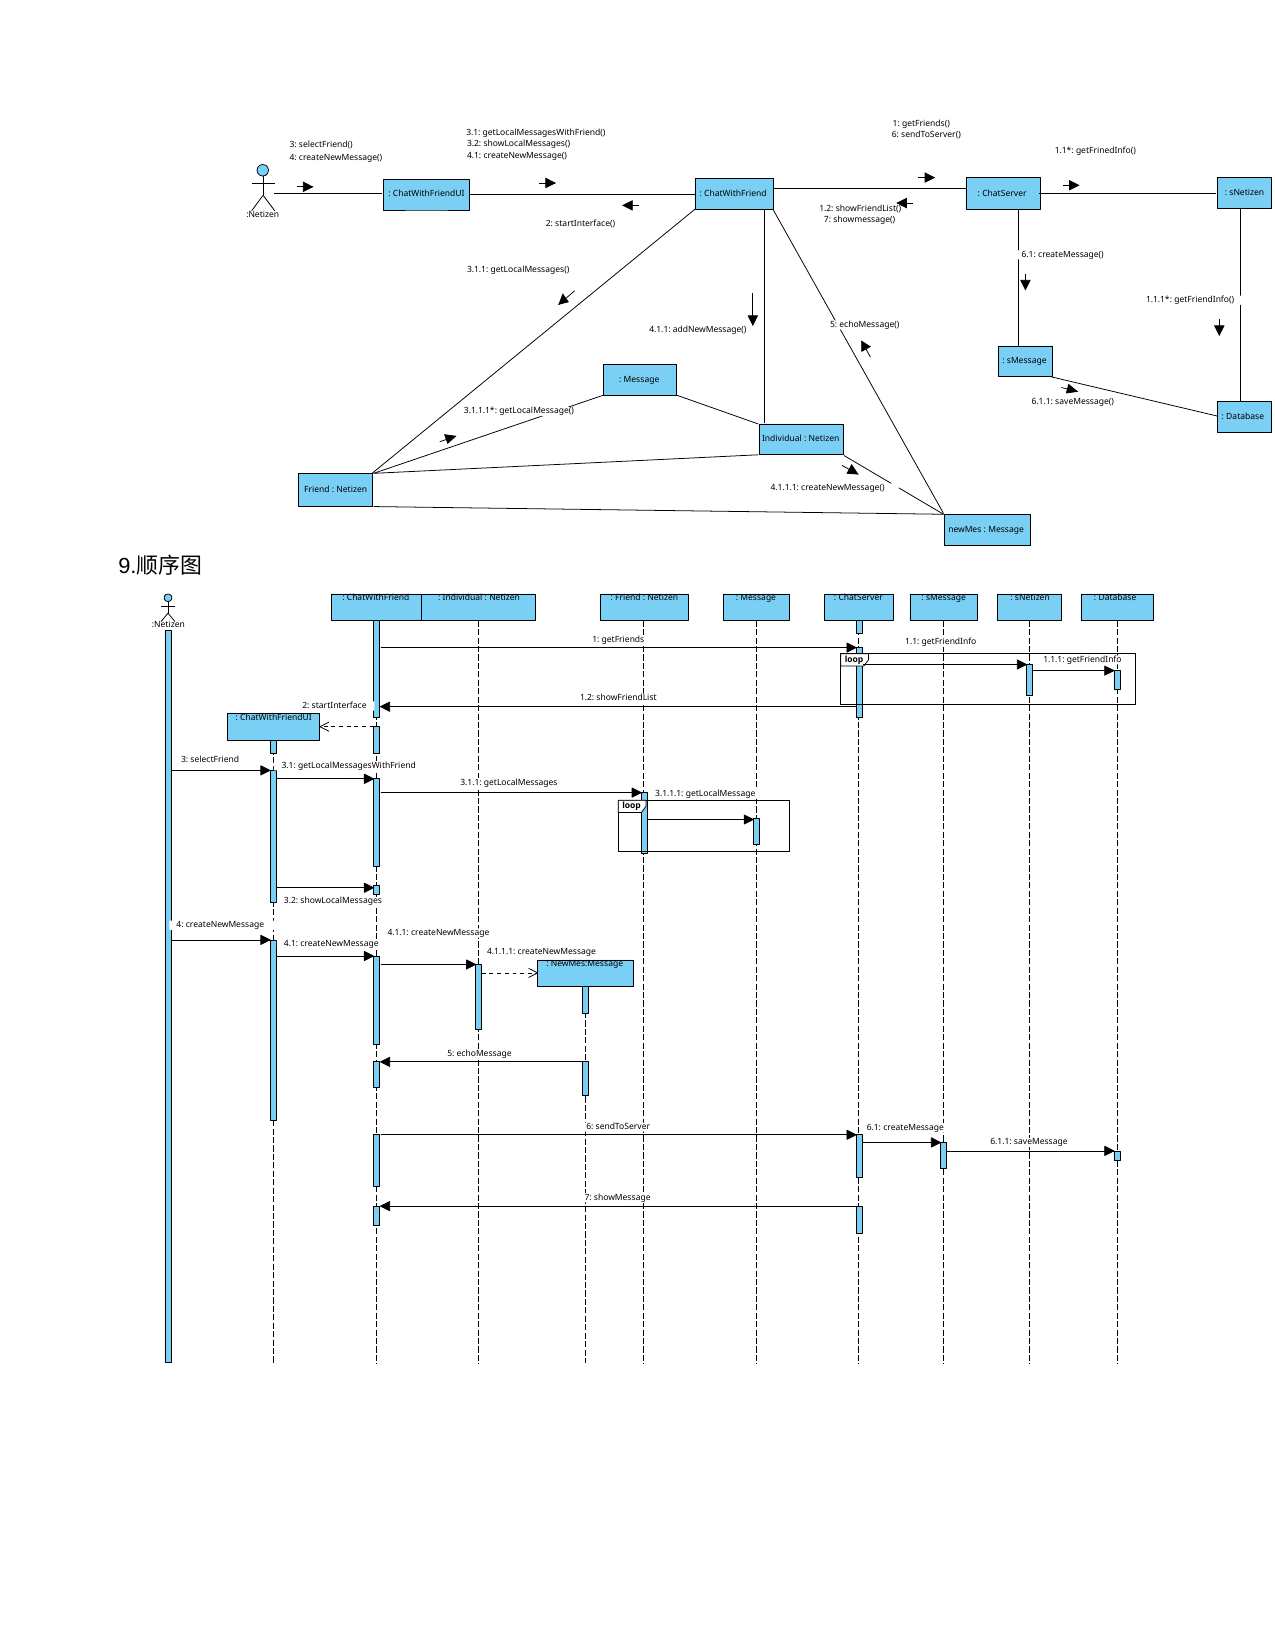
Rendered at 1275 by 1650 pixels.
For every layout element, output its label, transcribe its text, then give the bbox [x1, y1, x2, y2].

subtitle 9.顺序图 [118, 118, 1157, 580]
